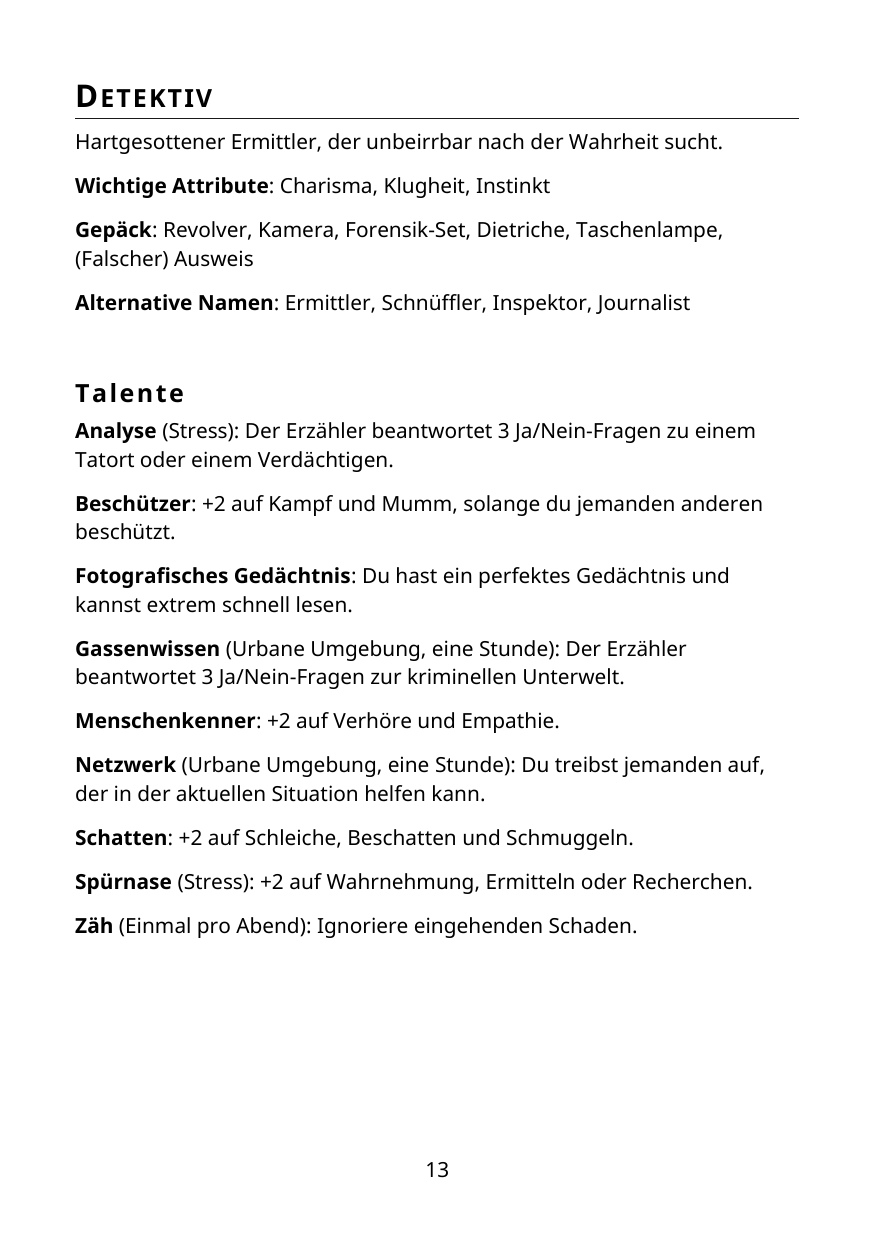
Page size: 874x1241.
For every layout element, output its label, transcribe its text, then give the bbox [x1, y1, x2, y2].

text Gassenwissen (Urbane Umgebung, eine Stunde): Der Erzähler beantwortet 3 Ja/Nein-Fragen zur kriminellen Unterwelt. [75, 634, 799, 691]
text Menschenkenner: +2 auf Verhöre und Empathie. [75, 706, 799, 735]
text Analyse (Stress): Der Erzähler beantwortet 3 Ja/Nein-Fragen zu einem Tatort oder einem Verdächtigen. [75, 416, 799, 473]
text Zäh (Einmal pro Abend): Ignoriere eingehenden Schaden. [75, 911, 799, 939]
subtitle Detektiv [75, 74, 799, 118]
text Hartgesottener Ermittler, der unbeirrbar nach der Wahrheit sucht. [75, 127, 799, 156]
text Netzwerk (Urbane Umgebung, eine Stunde): Du treibst jemanden auf, der in der aktuellen Situation helfen kann. [75, 750, 799, 807]
text Spürnase (Stress): +2 auf Wahrnehmung, Ermitteln oder Recherchen. [75, 867, 799, 895]
text Gepäck: Revolver, Kamera, Forensik-Set, Dietriche, Taschenlampe, (Falscher) Ausweis [75, 215, 799, 272]
text Beschützer: +2 auf Kampf und Mumm, solange du jemanden anderen beschützt. [75, 489, 799, 546]
text Fotografisches Gedächtnis: Du hast ein perfektes Gedächtnis und kannst extrem schnell lesen. [75, 561, 799, 618]
text Alternative Namen: Ermittler, Schnüffler, Inspektor, Journalist [75, 288, 799, 316]
text Wichtige Attribute: Charisma, Klugheit, Instinkt [75, 171, 799, 200]
text Schatten: +2 auf Schleiche, Beschatten und Schmuggeln. [75, 823, 799, 851]
subtitle Talente [75, 376, 799, 410]
